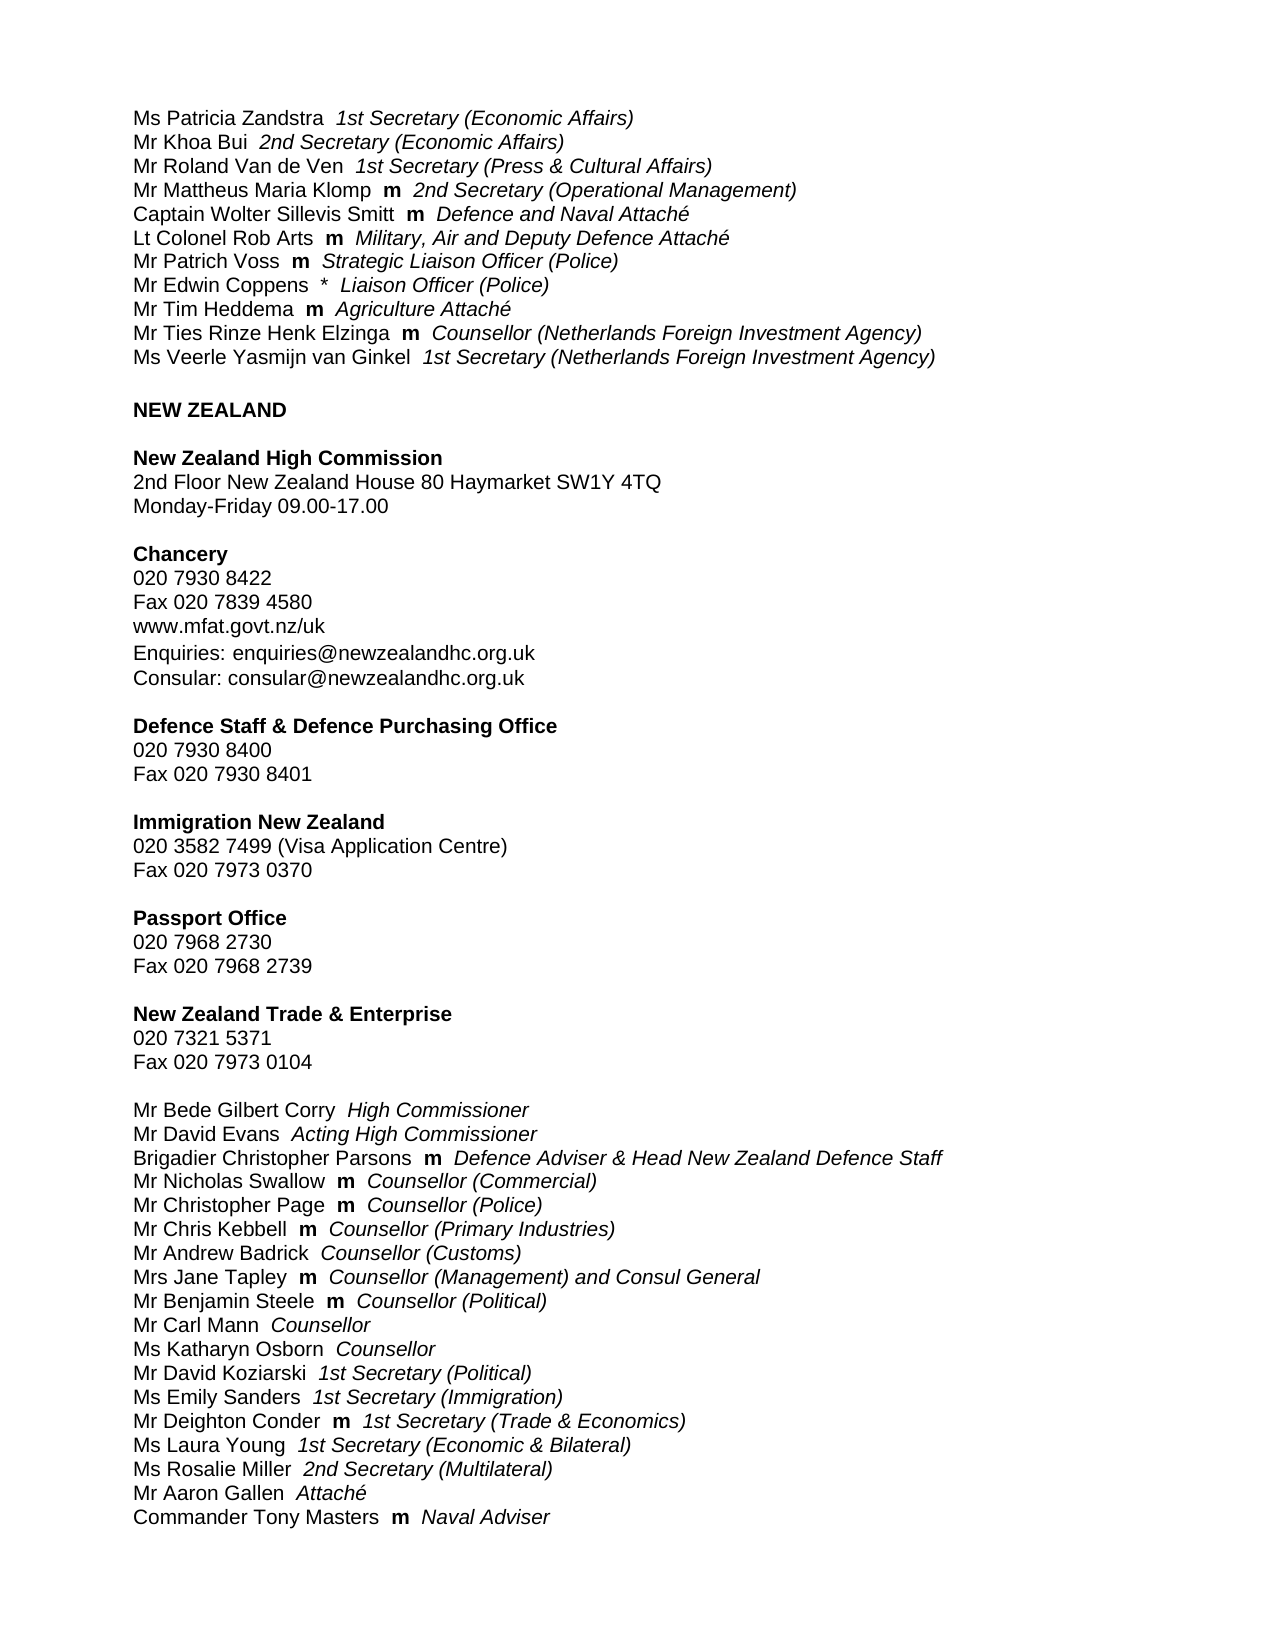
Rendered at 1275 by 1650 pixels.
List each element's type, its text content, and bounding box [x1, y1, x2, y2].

text Captain Wolter Sillevis Smitt m Defence and Naval Attaché [133, 201, 1181, 225]
text Mr Deighton Conder m 1st Secretary (Trade & Economics) [133, 1409, 1181, 1433]
text Mr Tim Heddema m Agriculture Attaché [133, 297, 1181, 321]
text Brigadier Christopher Parsons m Defence Adviser & Head New Zealand Defence Staff [133, 1145, 1181, 1169]
text Mr Carl Mann Counsellor [133, 1313, 1181, 1337]
text 020 7930 8422 [133, 566, 1181, 589]
text Monday-Friday 09.00-17.00 [133, 494, 1181, 518]
text 020 3582 7499 (Visa Application Centre) [133, 834, 1181, 858]
text Immigration New Zealand [133, 810, 1181, 834]
text New Zealand Trade & Enterprise [133, 1002, 1181, 1026]
text Fax 020 7930 8401 [133, 762, 1181, 786]
text Ms Rosalie Miller 2nd Secretary (Multilateral) [133, 1457, 1181, 1481]
text Ms Laura Young 1st Secretary (Economic & Bilateral) [133, 1433, 1181, 1457]
text Mr Andrew Badrick Counsellor (Customs) [133, 1241, 1181, 1265]
text New Zealand High Commission [133, 446, 1181, 470]
text Fax 020 7973 0104 [133, 1049, 1181, 1073]
text 020 7321 5371 [133, 1026, 1181, 1049]
text Defence Staff & Defence Purchasing Office [133, 714, 1181, 738]
text Lt Colonel Rob Arts m Military, Air and Deputy Defence Attaché [133, 225, 1181, 249]
text Commander Tony Masters m Naval Adviser [133, 1505, 1181, 1529]
text Ms Katharyn Osborn Counsellor [133, 1337, 1181, 1361]
text NEW ZEALAND [133, 398, 1181, 422]
text Mr Benjamin Steele m Counsellor (Political) [133, 1289, 1181, 1313]
text Fax 020 7968 2739 [133, 954, 1181, 978]
text Mr Edwin Coppens * Liaison Officer (Police) [133, 273, 1181, 297]
text Chancery [133, 542, 1181, 566]
text Mrs Jane Tapley m Counsellor (Management) and Consul General [133, 1265, 1181, 1289]
text Enquiries: enquiries@newzealandhc.org.uk [133, 637, 1181, 666]
text Mr Nicholas Swallow m Counsellor (Commercial) [133, 1169, 1181, 1193]
text Mr Mattheus Maria Klomp m 2nd Secretary (Operational Management) [133, 177, 1181, 201]
text www.mfat.govt.nz/uk [133, 613, 1181, 637]
text 020 7968 2730 [133, 930, 1181, 954]
text Mr Ties Rinze Henk Elzinga m Counsellor (Netherlands Foreign Investment Agency) [133, 321, 1181, 345]
text Ms Patricia Zandstra 1st Secretary (Economic Affairs) [133, 106, 1181, 129]
text Fax 020 7839 4580 [133, 589, 1181, 613]
text Passport Office [133, 906, 1181, 930]
text Mr Aaron Gallen Attaché [133, 1481, 1181, 1505]
text Mr David Evans Acting High Commissioner [133, 1121, 1181, 1145]
text Ms Veerle Yasmijn van Ginkel 1st Secretary (Netherlands Foreign Investment Agency) [133, 345, 1181, 369]
text Mr Bede Gilbert Corry High Commissioner [133, 1097, 1181, 1121]
text Mr Christopher Page m Counsellor (Police) [133, 1193, 1181, 1217]
text Mr Chris Kebbell m Counsellor (Primary Industries) [133, 1217, 1181, 1241]
text Mr Patrich Voss m Strategic Liaison Officer (Police) [133, 249, 1181, 273]
text Mr Roland Van de Ven 1st Secretary (Press & Cultural Affairs) [133, 153, 1181, 177]
text Mr Khoa Bui 2nd Secretary (Economic Affairs) [133, 129, 1181, 153]
text Consular: consular@newzealandhc.org.uk [133, 666, 1181, 690]
text 2nd Floor New Zealand House 80 Haymarket SW1Y 4TQ [133, 470, 1181, 494]
text Mr David Koziarski 1st Secretary (Political) [133, 1361, 1181, 1385]
text 020 7930 8400 [133, 738, 1181, 762]
text Fax 020 7973 0370 [133, 858, 1181, 882]
text Ms Emily Sanders 1st Secretary (Immigration) [133, 1385, 1181, 1409]
